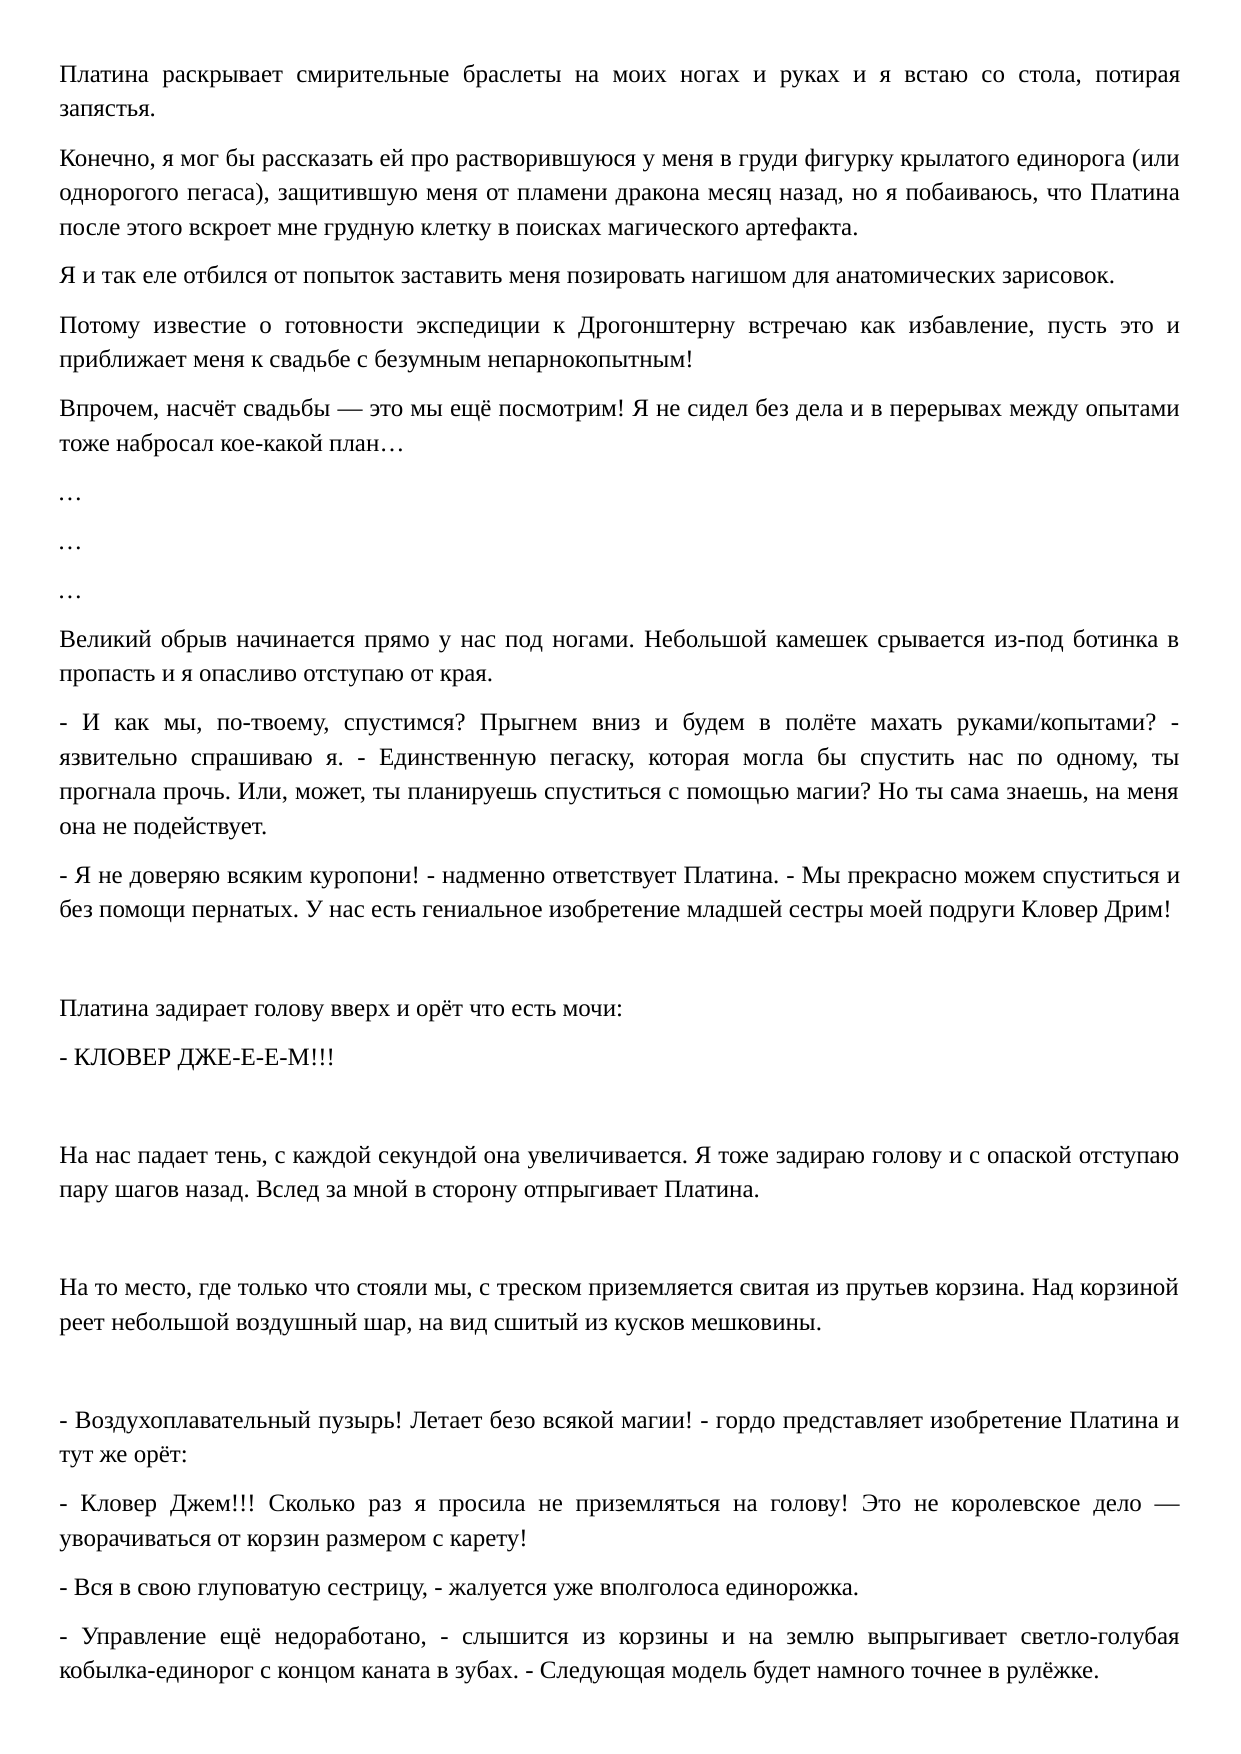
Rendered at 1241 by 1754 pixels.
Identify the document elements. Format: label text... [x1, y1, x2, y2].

text На то место, где только что стояли мы, с треском приземляется свитая из прутьев корзина. Над корзиной реет небольшой воздушный шар, на вид сшитый из кусков мешковины. [59, 1272, 1181, 1336]
text … [59, 575, 1181, 604]
text … [59, 477, 1181, 506]
text Я и так еле отбился от попыток заставить меня позировать нагишом для анатомических зарисовок. [59, 261, 1181, 289]
text - Я не доверяю всяким куропони! - надменно ответствует Платина. - Мы прекрасно можем спуститься и без помощи пернатых. У нас есть гениальное изобретение младшей сестры моей подруги Кловер Дрим! [59, 860, 1181, 923]
text Впрочем, насчёт свадьбы — это мы ещё посмотрим! Я не сидел без дела и в перерывах между опытами тоже набросал кое-какой план… [59, 393, 1181, 456]
text Конечно, я мог бы рассказать ей про растворившуюся у меня в груди фигурку крылатого единорога (или однорогого пегаса), защитившую меня от пламени дракона месяц назад, но я побаиваюсь, что Платина после этого вскроет мне грудную клетку в поисках магического артефакта. [59, 143, 1181, 240]
text … [59, 526, 1181, 554]
text Платина раскрывает смирительные браслеты на моих ногах и руках и я встаю со стола, потирая запястья. [59, 59, 1181, 122]
text - КЛОВЕР ДЖЕ-Е-Е-М!!! [59, 1042, 1181, 1070]
text Платина задирает голову вверх и орёт что есть мочи: [59, 993, 1181, 1021]
text Великий обрыв начинается прямо у нас под ногами. Небольшой камешек срывается из-под ботинка в пропасть и я опасливо отступаю от края. [59, 624, 1181, 687]
text - И как мы, по-твоему, спустимся? Прыгнем вниз и будем в полёте махать руками/копытами? - язвительно спрашиваю я. - Единственную пегаску, которая могла бы спустить нас по одному, ты прогнала прочь. Или, может, ты планируешь спуститься с помощью магии? Но ты сама знаешь, на меня она не подействует. [59, 707, 1181, 840]
text - Кловер Джем!!! Сколько раз я просила не приземляться на голову! Это не королевское дело — уворачиваться от корзин размером с карету! [59, 1488, 1181, 1552]
text - Воздухоплавательный пузырь! Летает безо всякой магии! - гордо представляет изобретение Платина и тут же орёт: [59, 1405, 1181, 1468]
text На нас падает тень, с каждой секундой она увеличивается. Я тоже задираю голову и с опаской отступаю пару шагов назад. Вслед за мной в сторону отпрыгивает Платина. [59, 1140, 1181, 1203]
text - Вся в свою глуповатую сестрицу, - жалуется уже вполголоса единорожка. [59, 1572, 1181, 1601]
text - Управление ещё недоработано, - слышится из корзины и на землю выпрыгивает светло-голубая кобылка-единорог с концом каната в зубах. - Следующая модель будет намного точнее в рулёжке. [59, 1621, 1181, 1684]
text Потому известие о готовности экспедиции к Дрогонштерну встречаю как избавление, пусть это и приближает меня к свадьбе с безумным непарнокопытным! [59, 310, 1181, 373]
